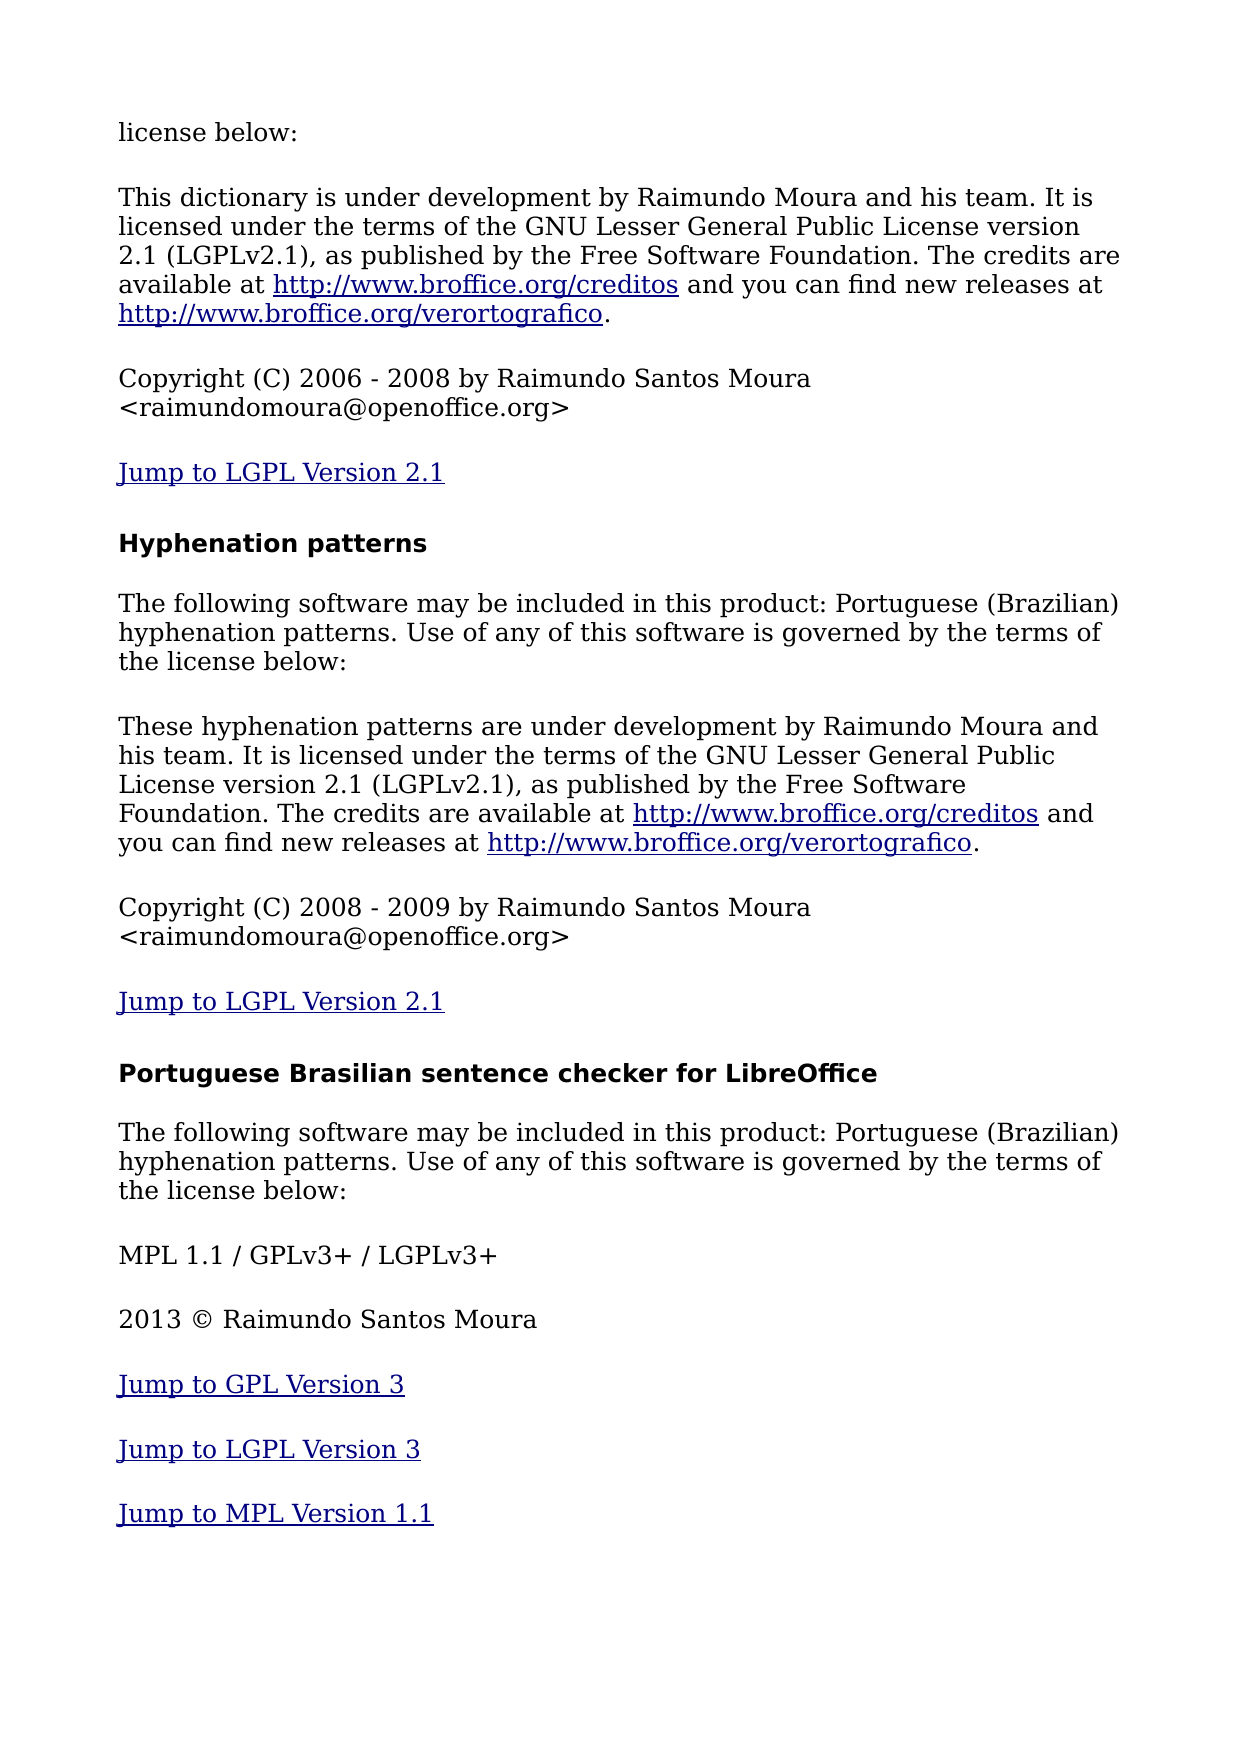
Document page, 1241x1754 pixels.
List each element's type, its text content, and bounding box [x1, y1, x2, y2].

text Jump to LGPL Version 2.1 [118, 458, 1122, 487]
subtitle Hyphenation patterns [118, 529, 1122, 559]
text The following software may be included in this product: Portuguese (Brazilian) hyphenation patterns. Use of any of this software is governed by the terms of the license below: [118, 589, 1122, 676]
subtitle Portuguese Brasilian sentence checker for LibreOffice [118, 1059, 1122, 1088]
text These hyphenation patterns are under development by Raimundo Moura and his team. It is licensed under the terms of the GNU Lesser General Public License version 2.1 (LGPLv2.1), as published by the Free Software Foundation. The credits are available at http://www.broffice.org/creditos and you can find new releases at http://www.broffice.org/verortografico. [118, 712, 1122, 858]
text license below: [118, 118, 1122, 147]
text Jump to MPL Version 1.1 [118, 1499, 1122, 1528]
text Copyright (C) 2006 - 2008 by Raimundo Santos Moura <raimundomoura@openoffice.org> [118, 364, 1122, 422]
text This dictionary is under development by Raimundo Moura and his team. It is licensed under the terms of the GNU Lesser General Public License version 2.1 (LGPLv2.1), as published by the Free Software Foundation. The credits are available at http://www.broffice.org/creditos and you can find new releases at http://www.broffice.org/verortografico. [118, 183, 1122, 328]
text The following software may be included in this product: Portuguese (Brazilian) hyphenation patterns. Use of any of this software is governed by the terms of the license below: [118, 1118, 1122, 1206]
text Jump to LGPL Version 2.1 [118, 987, 1122, 1016]
text Copyright (C) 2008 - 2009 by Raimundo Santos Moura <raimundomoura@openoffice.org> [118, 893, 1122, 951]
text Jump to LGPL Version 3 [118, 1435, 1122, 1464]
text Jump to GPL Version 3 [118, 1370, 1122, 1399]
text 2013 © Raimundo Santos Moura [118, 1306, 1122, 1335]
text MPL 1.1 / GPLv3+ / LGPLv3+ [118, 1241, 1122, 1270]
